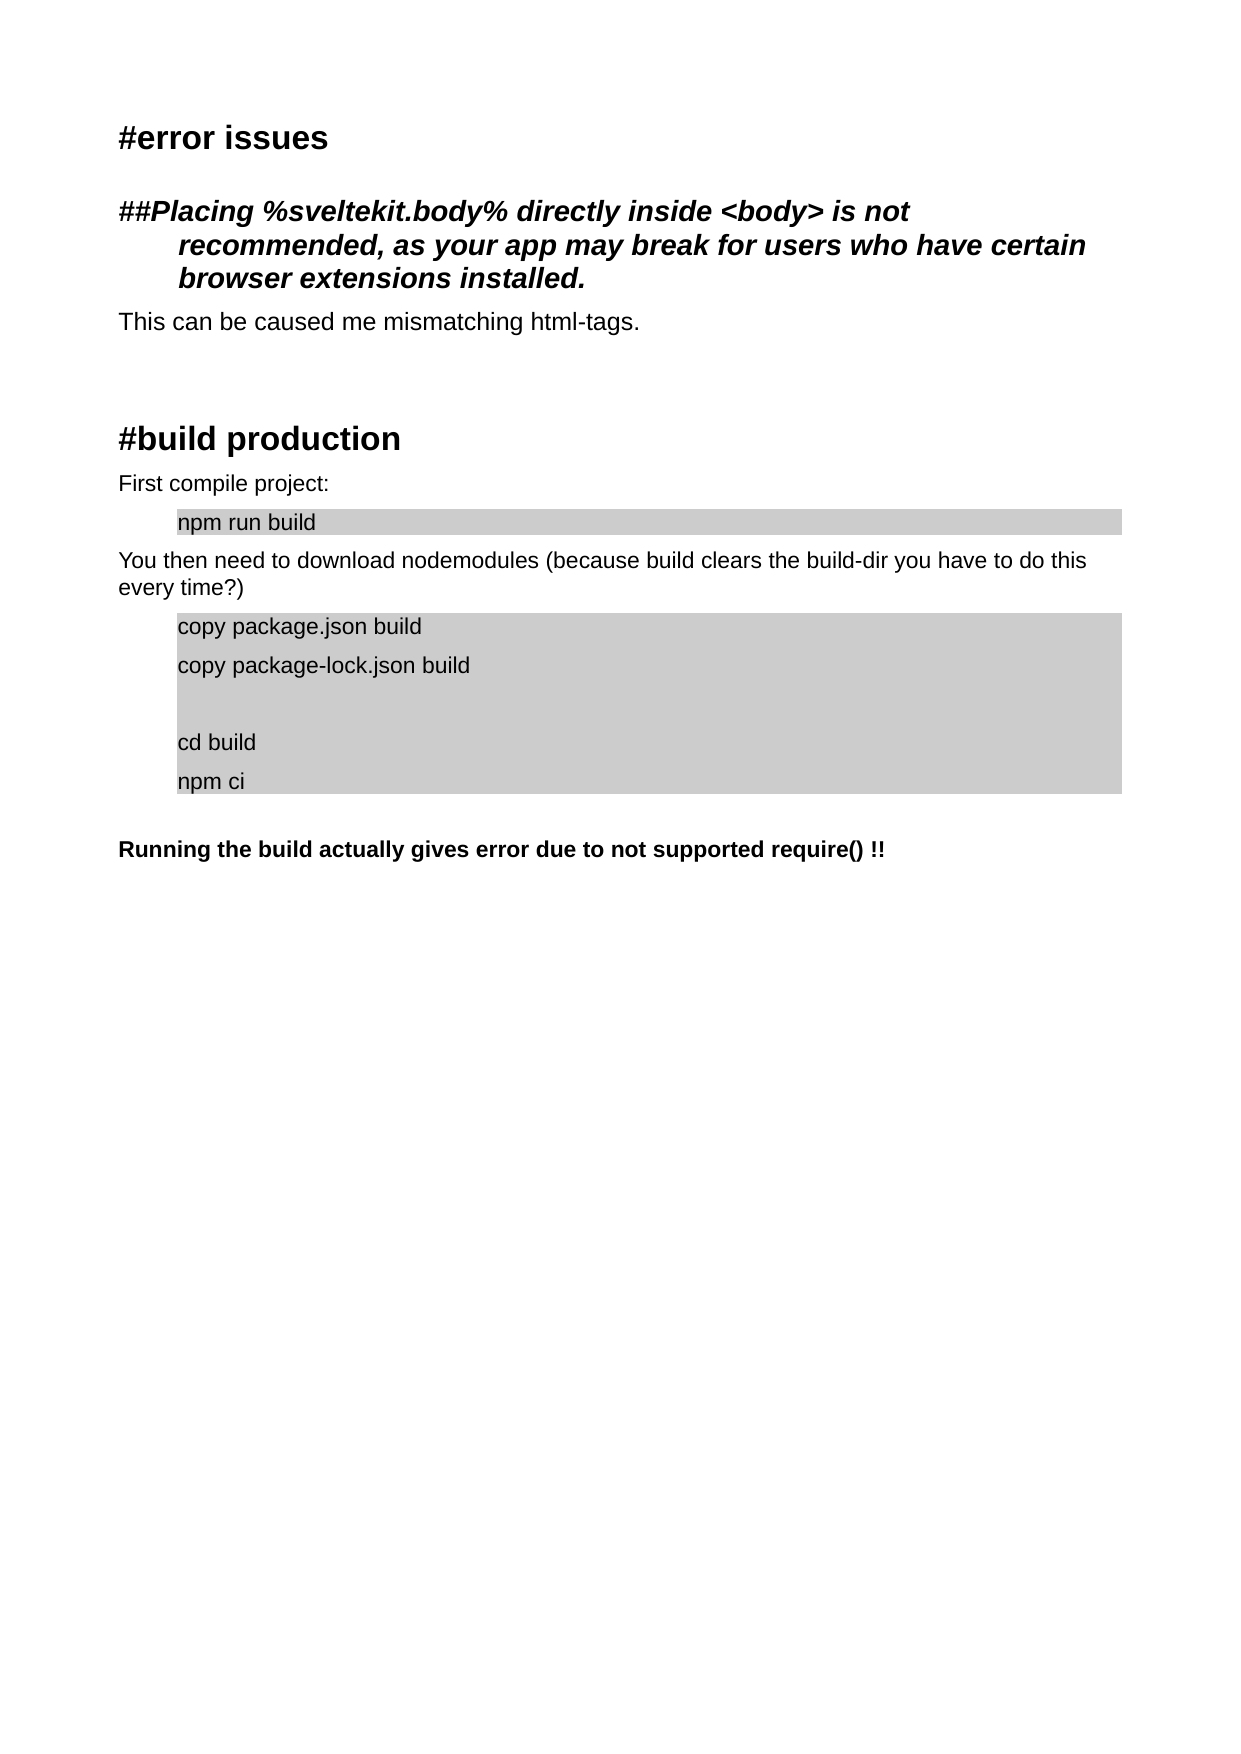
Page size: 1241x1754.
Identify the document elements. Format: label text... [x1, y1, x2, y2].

text copy package-lock.json build [177, 652, 1122, 678]
text npm ci [177, 768, 1122, 794]
text You then need to download nodemodules (because build clears the build-dir you have to do this every time?) [118, 547, 1122, 600]
subtitle ##Placing %sveltekit.body% directly inside <body> is not recommended, as your app may break for users who have certain browser extensions installed. [118, 194, 1122, 295]
text First compile project: [118, 470, 1122, 496]
subtitle #error issues [118, 118, 1122, 157]
text Running the build actually gives error due to not supported require() !! [118, 836, 1122, 862]
text npm run build [177, 509, 1122, 535]
text This can be caused me mismatching html-tags. [118, 307, 1122, 336]
subtitle #build production [118, 419, 1122, 457]
text copy package.json build [177, 613, 1122, 639]
text cd build [177, 729, 1122, 756]
